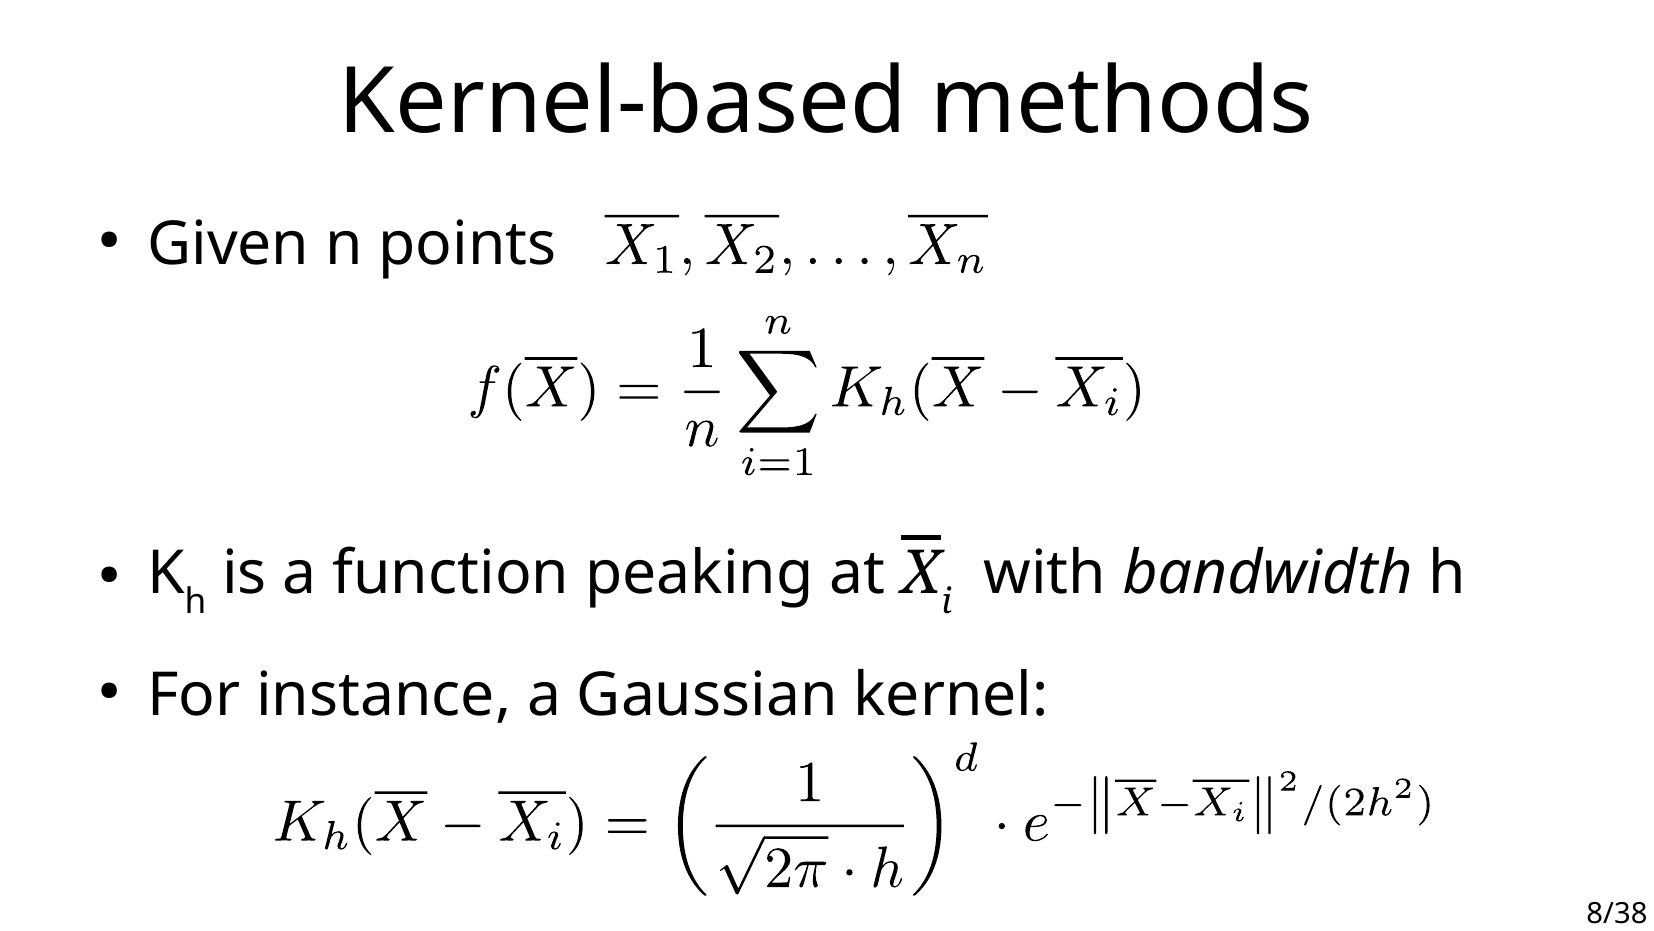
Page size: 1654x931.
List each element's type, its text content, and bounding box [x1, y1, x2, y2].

text_box [272, 742, 1435, 896]
text_box [604, 214, 988, 276]
title Kernel-based methods [82, 1, 1571, 192]
list Given n points Kh is a function peaking at Xi with bandwidth h For instance, a Gaussian kernel: [82, 199, 1571, 740]
text_box [467, 315, 1146, 476]
